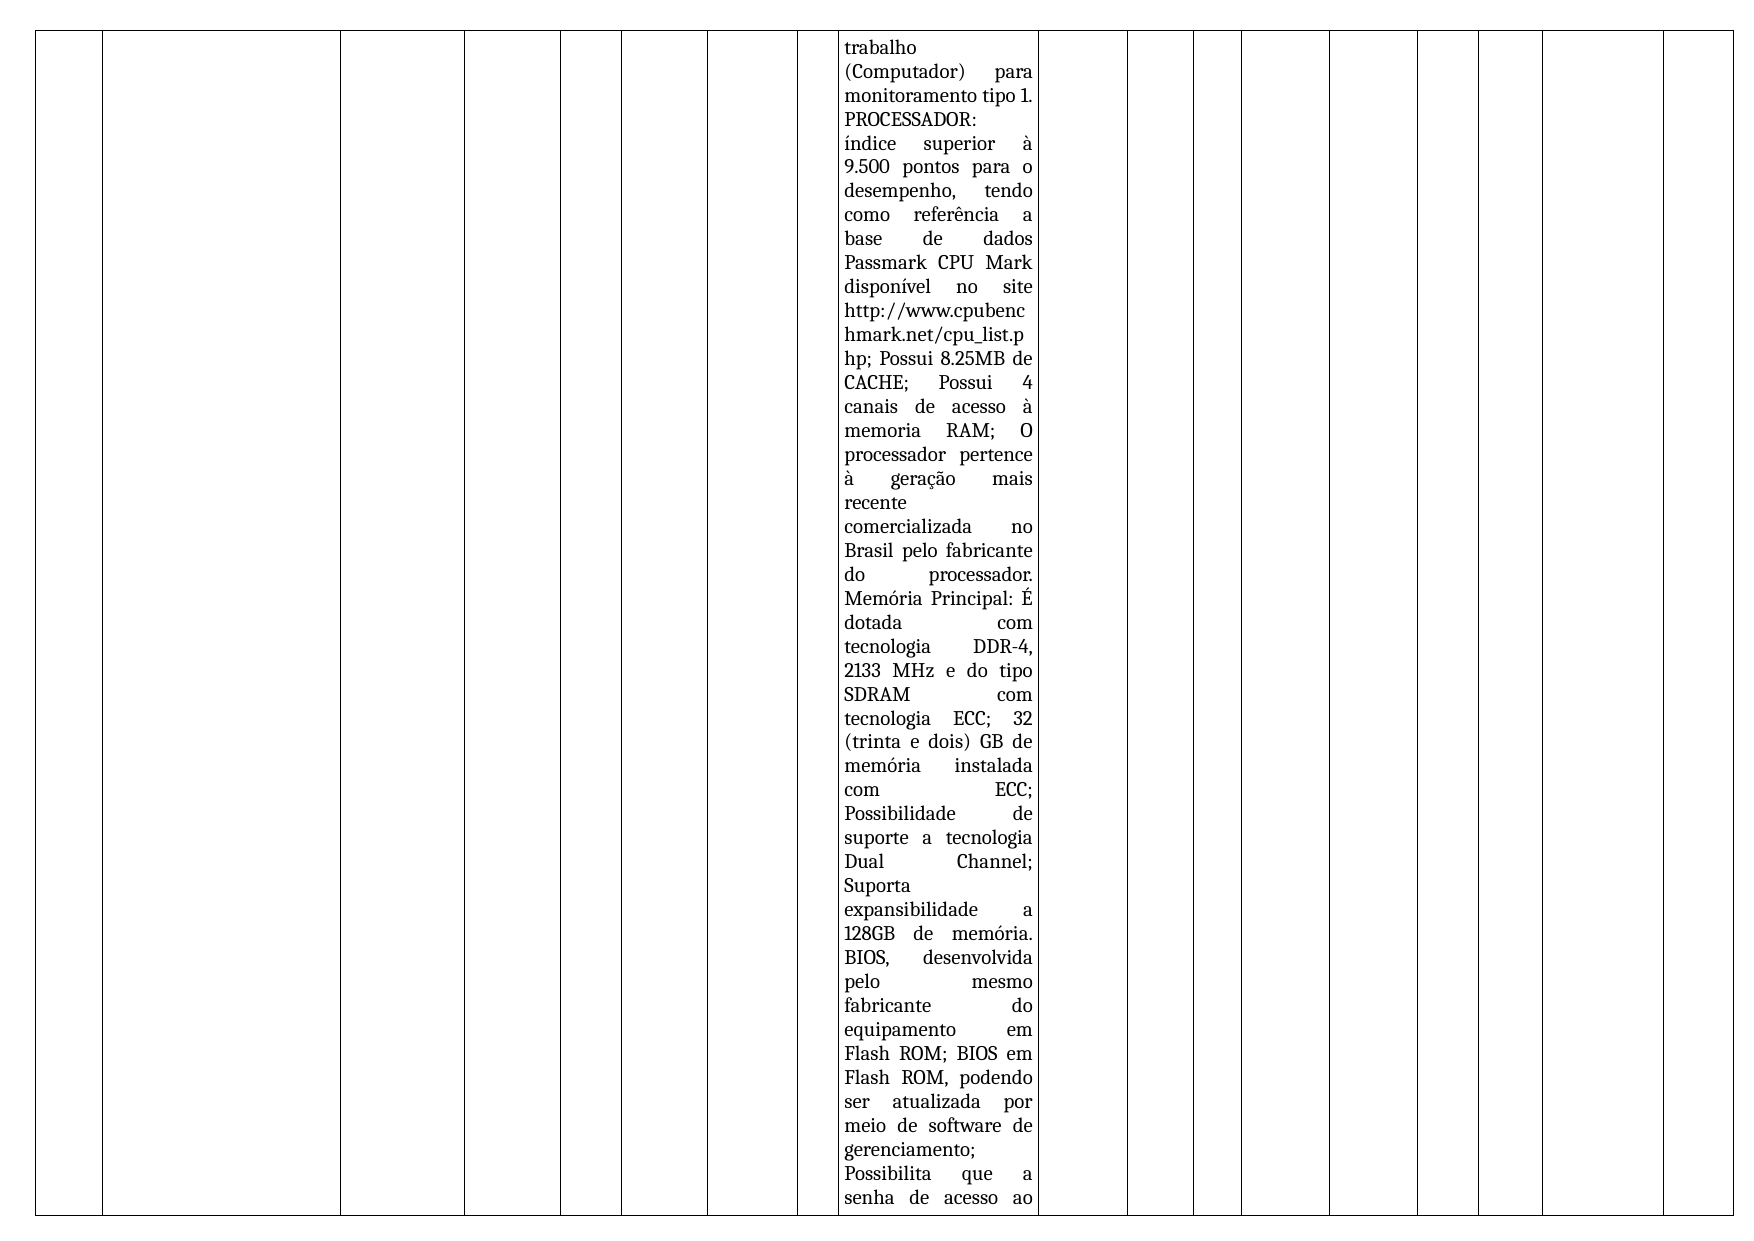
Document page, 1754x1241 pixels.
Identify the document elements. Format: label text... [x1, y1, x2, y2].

table_cell [1664, 31, 1733, 1215]
table_cell [1479, 31, 1542, 1215]
table_cell [1128, 31, 1193, 1215]
table_cell [1242, 31, 1329, 1215]
table_cell [1418, 31, 1478, 1215]
table_cell [798, 31, 838, 1215]
table_cell [561, 31, 621, 1215]
table_cell [708, 31, 797, 1215]
table_cell [1330, 31, 1417, 1215]
table_cell [622, 31, 707, 1215]
table_cell [1543, 31, 1663, 1215]
table_cell [1194, 31, 1241, 1215]
table_cell [341, 31, 464, 1215]
table_cell [36, 31, 102, 1215]
table_cell trabalho (Computador) para monitoramento tipo 1. PROCESSADOR: índice superior à 9.500 pontos para o desempenho, tendo como referência a base de dados Passmark CPU Mark disponível no site http://www.cpubenchmark.net/cpu_list.php; Possui 8.25MB de CACHE; Possui 4 canais de acesso à memoria RAM; O processador pertence à geração mais recente comercializada no Brasil pelo fabricante do processador. Memória Principal: É dotada com tecnologia DDR-4, 2133 MHz e do tipo SDRAM com tecnologia ECC; 32 (trinta e dois) GB de memória instalada com ECC; Possibilidade de suporte a tecnologia Dual Channel; Suporta expansibilidade a 128GB de memória. BIOS, desenvolvida pelo mesmo fabricante do equipamento em Flash ROM; BIOS em Flash ROM, podendo ser atualizada por meio de software de gerenciamento; Possibilita que a senha de acesso ao [839, 31, 1038, 1215]
table_cell [1039, 31, 1127, 1215]
table_cell [465, 31, 560, 1215]
table_cell [103, 31, 340, 1215]
